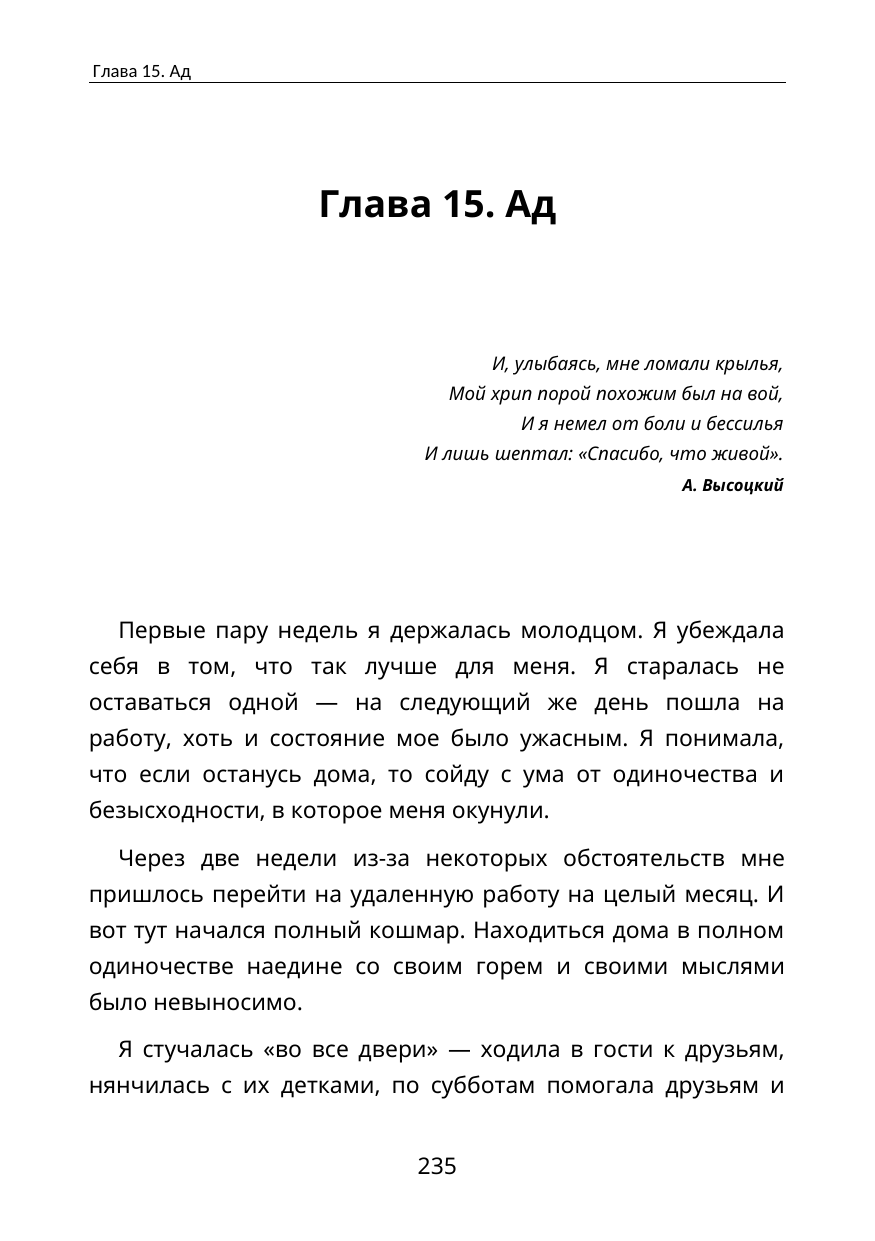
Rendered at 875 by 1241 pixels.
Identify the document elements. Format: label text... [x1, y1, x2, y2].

text Я стучалась «во все двери» — ходила в гости к друзьям, нянчилась с их детками, по субботам помогала друзьям и [88, 1033, 786, 1100]
subtitle Глава 15. Ад [88, 177, 786, 228]
text Через две недели из-за некоторых обстоятельств мне пришлось перейти на удаленную работу на целый месяц. И вот тут начался полный кошмар. Находиться дома в полном одиночестве наедине со своим горем и своими мыслями было невыносимо. [88, 842, 786, 1017]
text А. Высоцкий [148, 466, 786, 496]
text И я немел от боли и бессилья [325, 406, 786, 436]
text Первые пару недель я держалась молодцом. Я убеждала себя в том, что так лучше для меня. Я старалась не оставаться одной — на следующий же день пошла на работу, хоть и состояние мое было ужасным. Я понимала, что если останусь дома, то сойду с ума от одиночества и безысходности, в которое меня окунули. [88, 614, 786, 825]
text Мой хрип порой похожим был на вой, [325, 376, 786, 406]
text И лишь шептал: «Спасибо, что живой». [325, 436, 786, 466]
text И, улыбаясь, мне ломали крылья, [325, 346, 786, 376]
